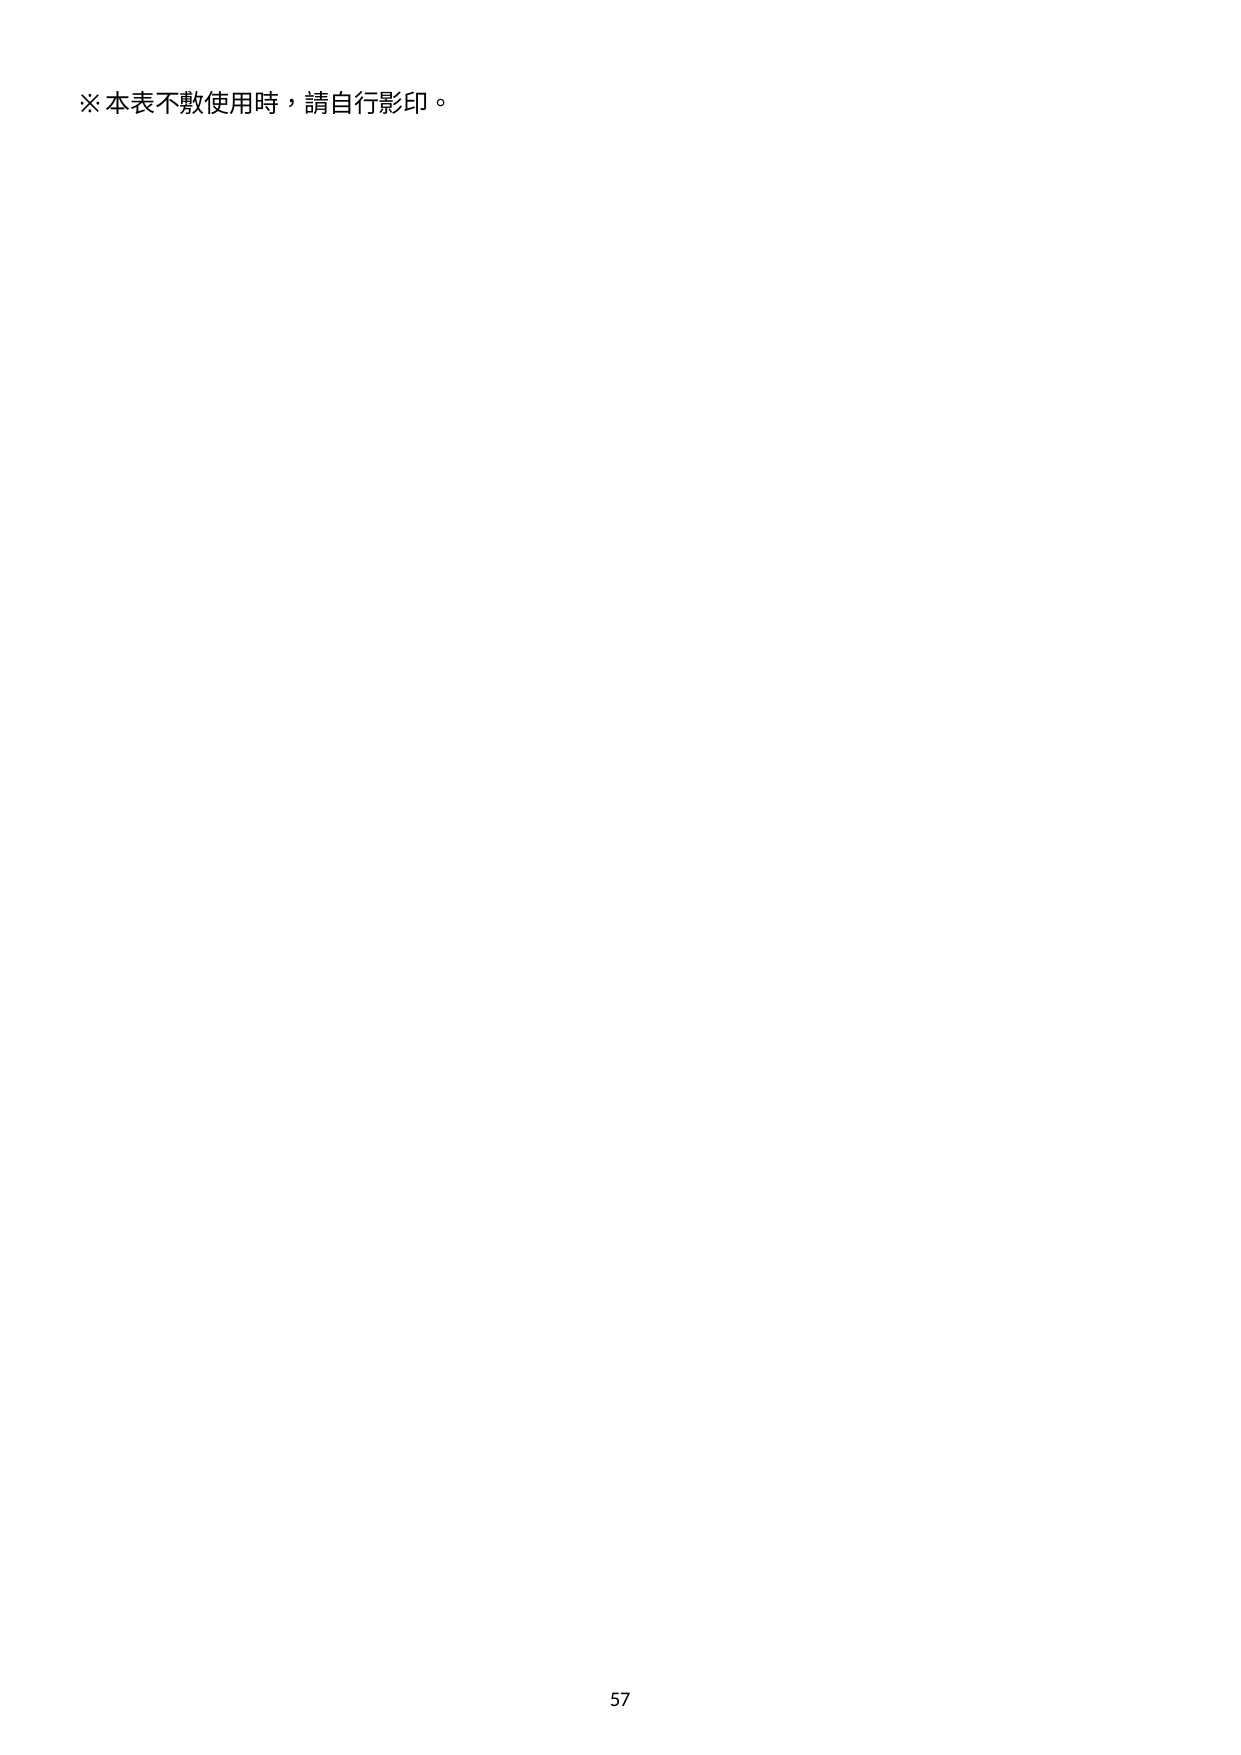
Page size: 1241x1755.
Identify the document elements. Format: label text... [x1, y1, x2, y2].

text ※本表不敷使用時，請自行影印。 [75, 83, 1197, 119]
